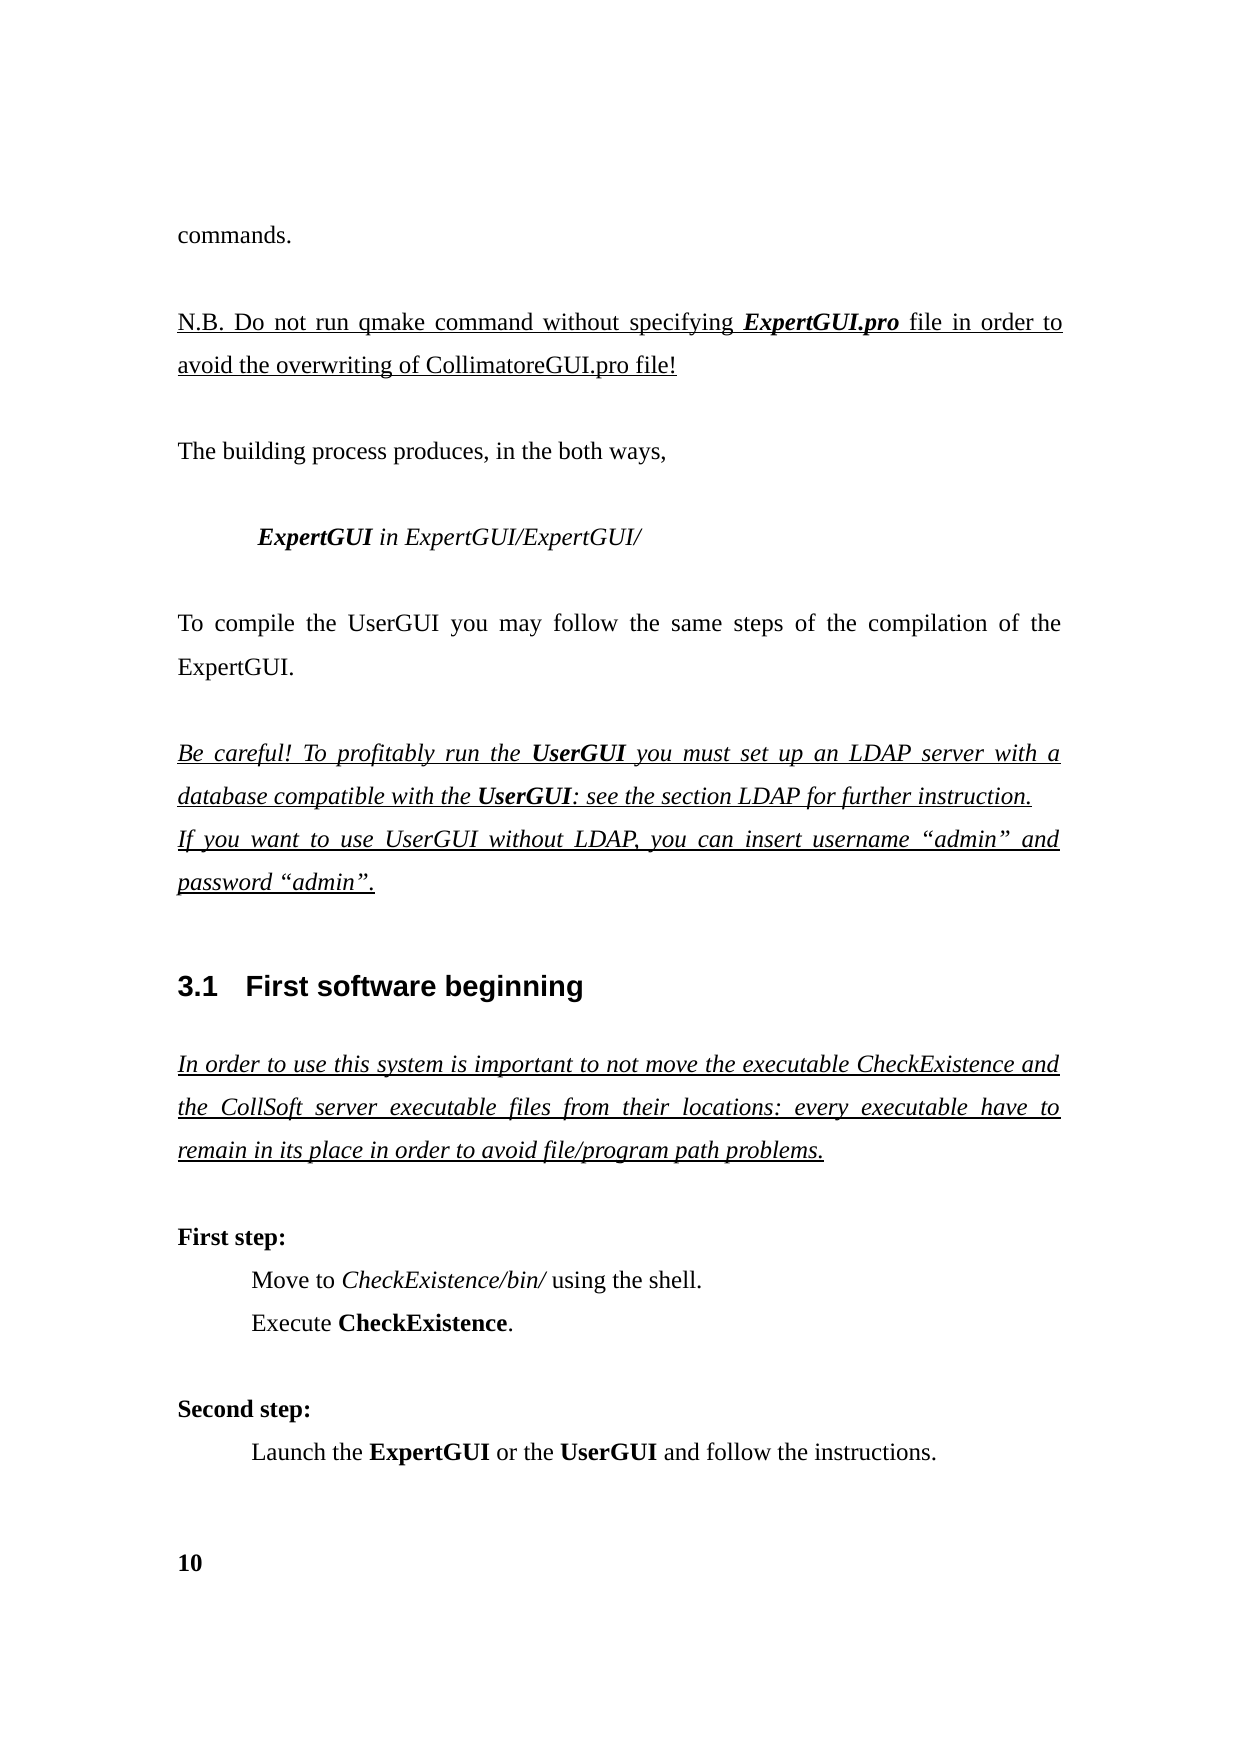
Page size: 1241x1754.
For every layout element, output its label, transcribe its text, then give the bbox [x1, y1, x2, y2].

text avoid the overwriting of CollimatoreGUI.pro file! [177, 333, 1063, 378]
subtitle First software beginning [177, 969, 1063, 1003]
text Be careful! To profitably run the UserGUI you must set up an LDAP server with a database compatible with the UserGUI: see the section LDAP for further instruction. [177, 738, 1063, 810]
text First step: [177, 1222, 1063, 1250]
text If you want to use UserGUI without LDAP, you can insert username “admin” and password “admin”. [177, 824, 1063, 896]
text In order to use this system is important to not move the executable CheckExistence and the CollSoft server executable files from their locations: every executable have to remain in its place in order to avoid file/program path problems. [177, 1049, 1063, 1164]
text N.B. Do not run qmake command without specifying ExpertGUI.pro file in order to [177, 307, 1063, 332]
text To compile the UserGUI you may follow the same steps of the compilation of the ExpertGUI. [177, 608, 1063, 680]
text Move to CheckExistence/bin/ using the shell. [177, 1265, 1063, 1293]
text commands. [177, 220, 1063, 249]
text Launch the ExpertGUI or the UserGUI and follow the instructions. [177, 1437, 1063, 1466]
text Second step: [177, 1394, 1063, 1423]
text ExpertGUI in ExpertGUI/ExpertGUI/ [177, 522, 1063, 551]
text The building process produces, in the both ways, [177, 436, 1063, 465]
text Execute CheckExistence. [177, 1308, 1063, 1337]
